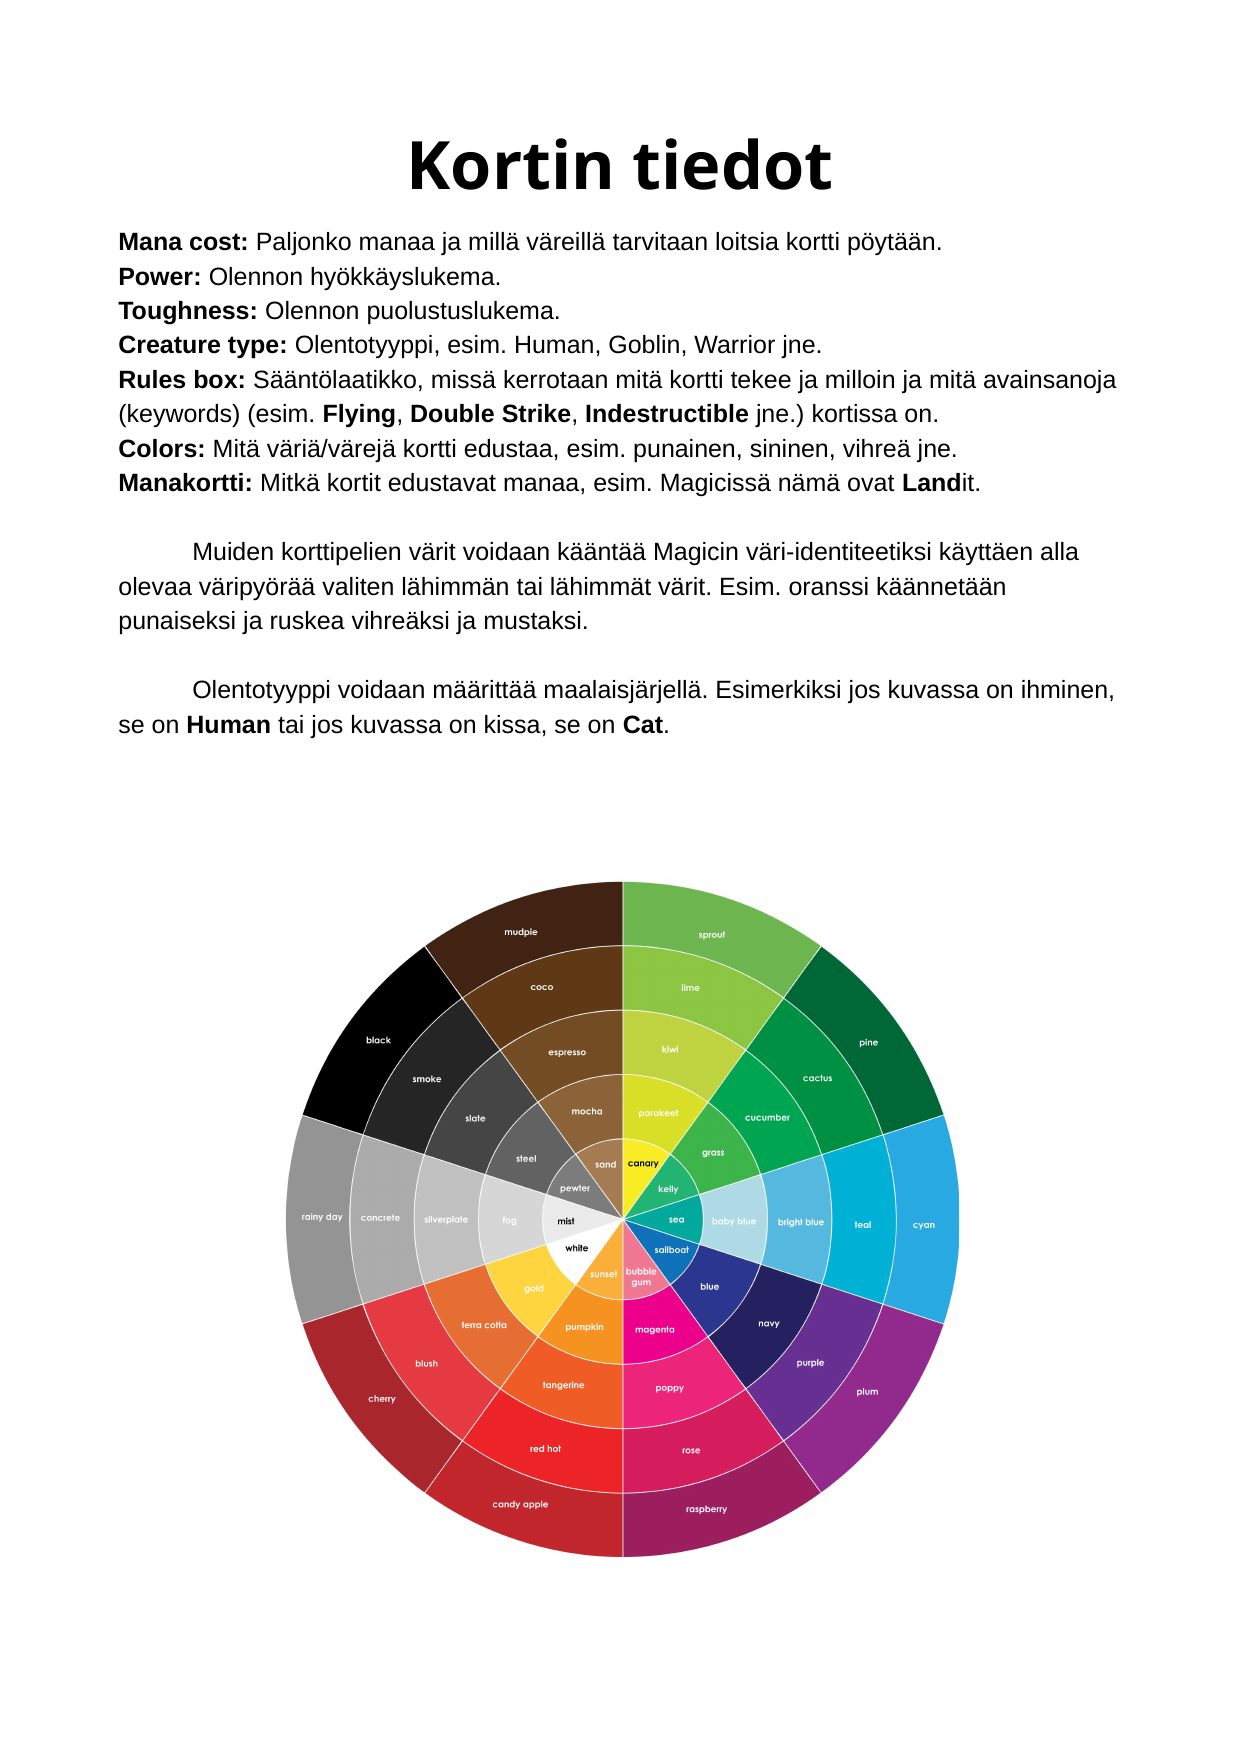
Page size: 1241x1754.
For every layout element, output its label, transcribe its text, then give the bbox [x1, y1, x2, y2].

text Creature type: Olentotyyppi, esim. Human, Goblin, Warrior jne. [118, 331, 1122, 359]
text Toughness: Olennon puolustuslukema. [118, 296, 1122, 325]
text Muiden korttipelien värit voidaan kääntää Magicin väri-identiteetiksi käyttäen alla olevaa väripyörää valiten lähimmän tai lähimmät värit. Esim. oranssi käännetään punaiseksi ja ruskea vihreäksi ja mustaksi. [118, 537, 1122, 635]
text Colors: Mitä väriä/värejä kortti edustaa, esim. punainen, sininen, vihreä jne. [118, 434, 1122, 463]
picture [281, 877, 960, 1557]
text Manakortti: Mitkä kortit edustavat manaa, esim. Magicissä nämä ovat Landit. [118, 468, 1122, 497]
text Mana cost: Paljonko manaa ja millä väreillä tarvitaan loitsia kortti pöytään. [118, 227, 1122, 256]
text Kortin tiedot [118, 118, 1122, 209]
text Rules box: Sääntölaatikko, missä kerrotaan mitä kortti tekee ja milloin ja mitä avainsanoja (keywords) (esim. Flying, Double Strike, Indestructible jne.) kortissa on. [118, 365, 1122, 428]
text Olentotyyppi voidaan määrittää maalaisjärjellä. Esimerkiksi jos kuvassa on ihminen, se on Human tai jos kuvassa on kissa, se on Cat. [118, 675, 1122, 738]
text Power: Olennon hyökkäyslukema. [118, 262, 1122, 290]
